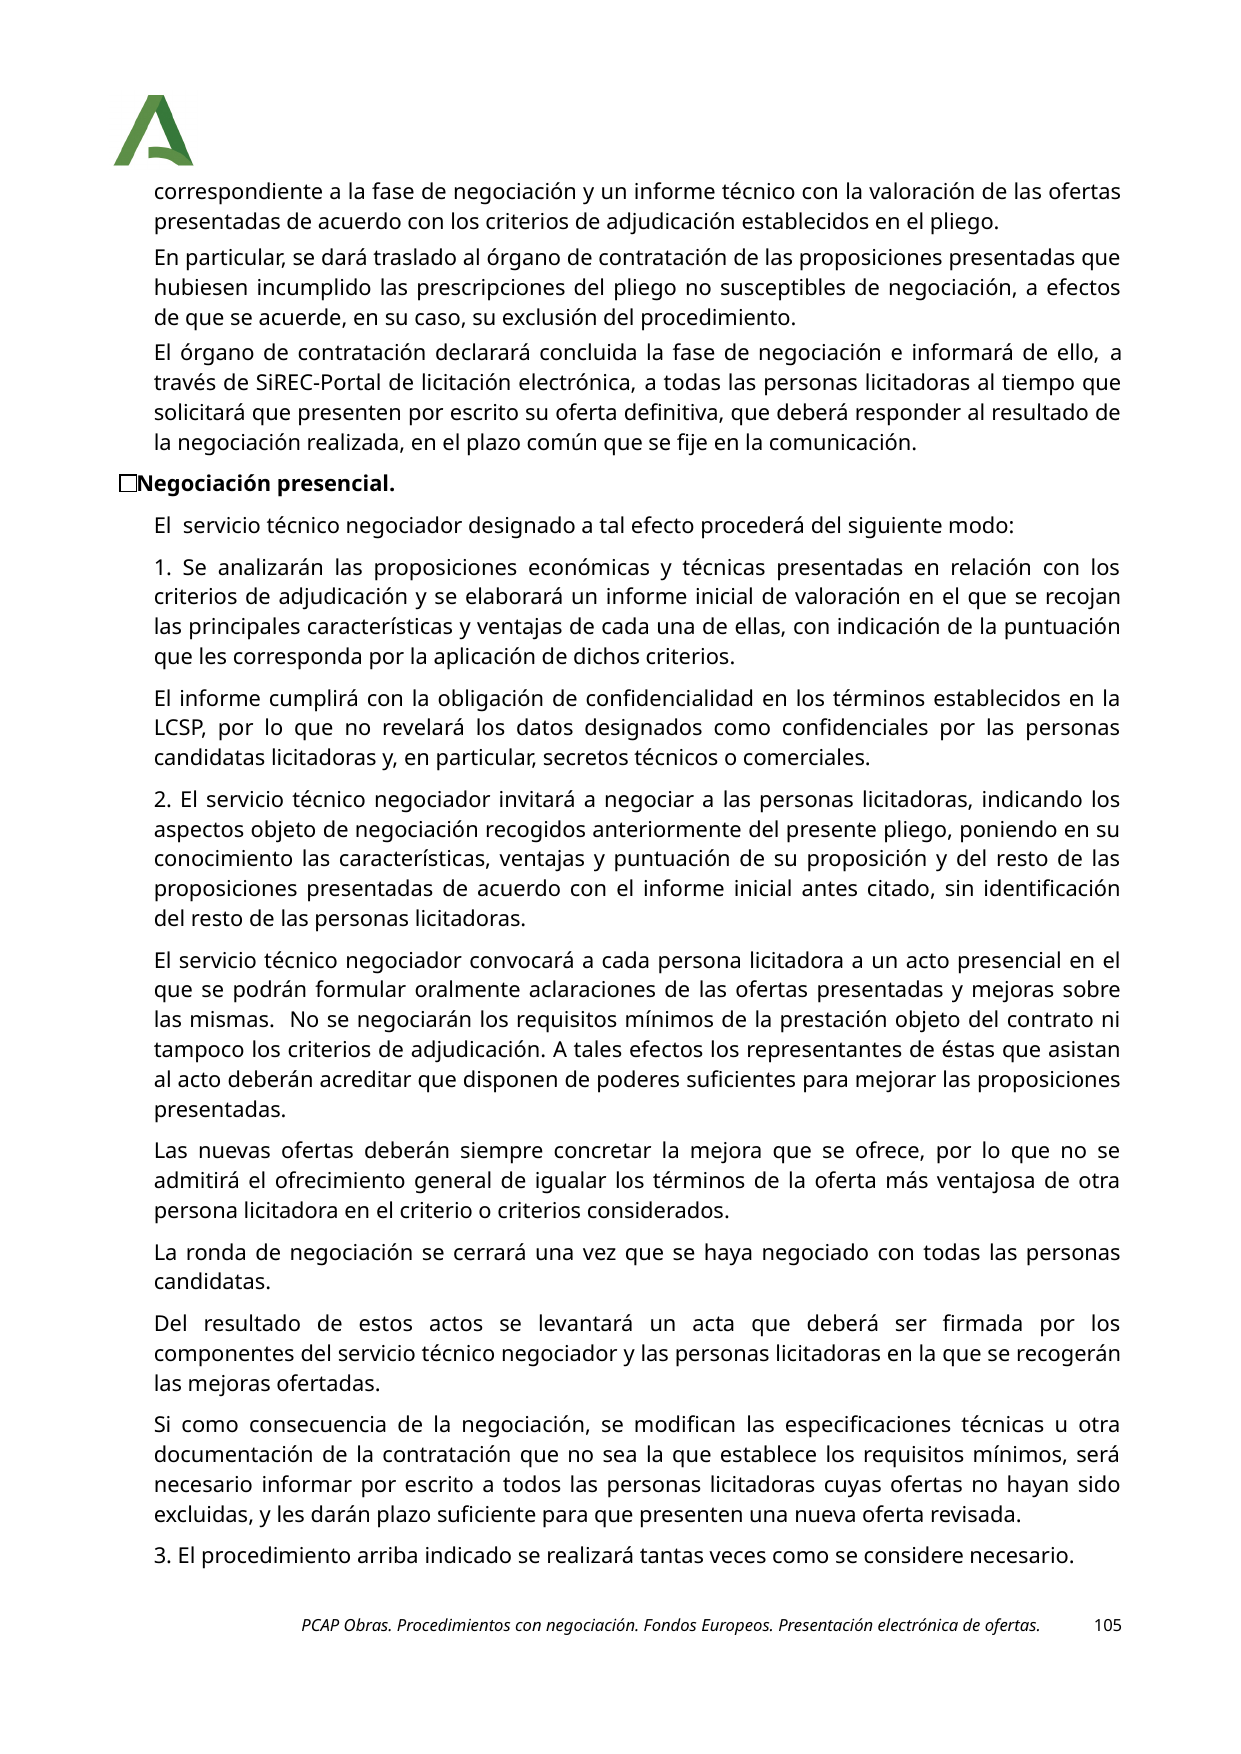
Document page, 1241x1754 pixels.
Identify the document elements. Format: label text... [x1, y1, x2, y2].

text Del resultado de estos actos se levantará un acta que deberá ser firmada por los componentes del servicio técnico negociador y las personas licitadoras en la que se recogerán las mejoras ofertadas. [153, 1308, 1122, 1397]
text El informe cumplirá con la obligación de confidencialidad en los términos establecidos en la LCSP, por lo que no revelará los datos designados como confidenciales por las personas candidatas licitadoras y, en particular, secretos técnicos o comerciales. [153, 683, 1122, 772]
text Si como consecuencia de la negociación, se modifican las especificaciones técnicas u otra documentación de la contratación que no sea la que establece los requisitos mínimos, será necesario informar por escrito a todos las personas licitadoras cuyas ofertas no hayan sido excluidas, y les darán plazo suficiente para que presenten una nueva oferta revisada. [153, 1409, 1122, 1528]
text La ronda de negociación se cerrará una vez que se haya negociado con todas las personas candidatas. [153, 1237, 1122, 1296]
text correspondiente a la fase de negociación y un informe técnico con la valoración de las ofertas presentadas de acuerdo con los criterios de adjudicación establecidos en el pliego. [153, 176, 1122, 236]
picture [109, 90, 198, 170]
text 2. El servicio técnico negociador invitará a negociar a las personas licitadoras, indicando los aspectos objeto de negociación recogidos anteriormente del presente pliego, poniendo en su conocimiento las características, ventajas y puntuación de su proposición y del resto de las proposiciones presentadas de acuerdo con el informe inicial antes citado, sin identificación del resto de las personas licitadoras. [153, 784, 1122, 933]
text 3. El procedimiento arriba indicado se realizará tantas veces como se considere necesario. [153, 1540, 1122, 1570]
text Negociación presencial. [118, 468, 1122, 498]
text En particular, se dará traslado al órgano de contratación de las proposiciones presentadas que hubiesen incumplido las prescripciones del pliego no susceptibles de negociación, a efectos de que se acuerde, en su caso, su exclusión del procedimiento. [153, 242, 1122, 331]
text El servicio técnico negociador designado a tal efecto procederá del siguiente modo: [153, 510, 1122, 540]
text Las nuevas ofertas deberán siempre concretar la mejora que se ofrece, por lo que no se admitirá el ofrecimiento general de igualar los términos de la oferta más ventajosa de otra persona licitadora en el criterio o criterios considerados. [153, 1135, 1122, 1225]
text El órgano de contratación declarará concluida la fase de negociación e informará de ello, a través de SiREC-Portal de licitación electrónica, a todas las personas licitadoras al tiempo que solicitará que presenten por escrito su oferta definitiva, que deberá responder al resultado de la negociación realizada, en el plazo común que se fije en la comunicación. [153, 337, 1122, 456]
text El servicio técnico negociador convocará a cada persona licitadora a un acto presencial en el que se podrán formular oralmente aclaraciones de las ofertas presentadas y mejoras sobre las mismas. No se negociarán los requisitos mínimos de la prestación objeto del contrato ni tampoco los criterios de adjudicación. A tales efectos los representantes de éstas que asistan al acto deberán acreditar que disponen de poderes suficientes para mejorar las proposiciones presentadas. [153, 945, 1122, 1123]
text 1. Se analizarán las proposiciones económicas y técnicas presentadas en relación con los criterios de adjudicación y se elaborará un informe inicial de valoración en el que se recojan las principales características y ventajas de cada una de ellas, con indicación de la puntuación que les corresponda por la aplicación de dichos criterios. [153, 552, 1122, 671]
